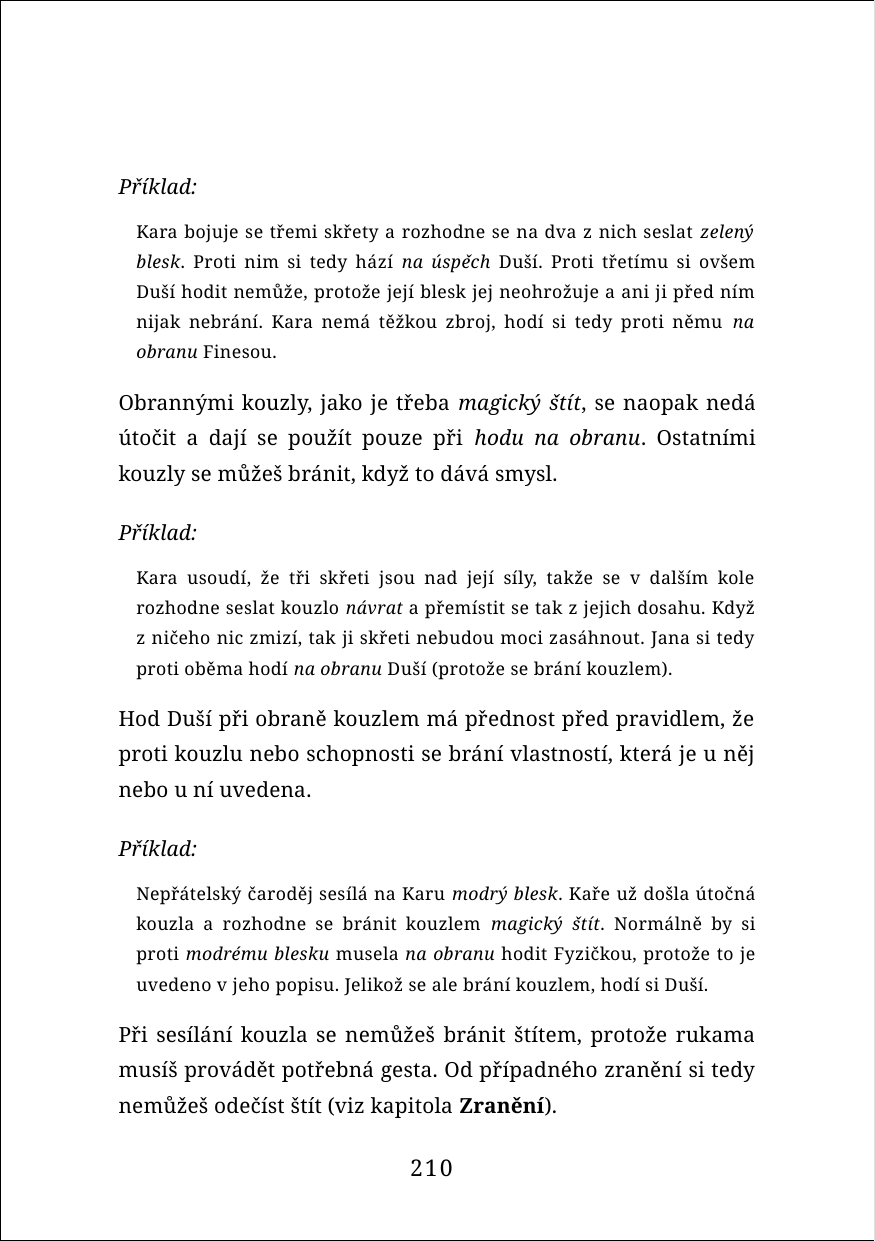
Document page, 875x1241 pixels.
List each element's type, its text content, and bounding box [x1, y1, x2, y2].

text Nepřátelský čaroděj sesílá na Karu modrý blesk. Kaře už došla útočná kouzla a rozhodne se bránit kouzlem magický štít. Normálně by si proti modrému blesku musela na obranu hodit Fyzičkou, protože to je uvedeno v jeho popisu. Jelikož se ale brání kouzlem, hodí si Duší. [136, 881, 756, 996]
text Příklad: [118, 834, 756, 862]
text Obrannými kouzly, jako je třeba magický štít, se naopak nedá útočit a dají se použít pouze při hodu na obranu. Ostatními kouzly se můžeš bránit, když to dává smysl. [118, 388, 756, 487]
text Kara bojuje se třemi skřety a rozhodne se na dva z nich seslat zelený blesk. Proti nim si tedy hází na úspěch Duší. Proti třetímu si ovšem Duší hodit nemůže, protože její blesk jej neohrožuje a ani ji před ním nijak nebrání. Kara nemá těžkou zbroj, hodí si tedy proti němu na obranu Finesou. [136, 219, 756, 364]
text Příklad: [118, 518, 756, 546]
text Kara usoudí, že tři skřeti jsou nad její síly, takže se v dalším kole rozhodne seslat kouzlo návrat a přemístit se tak z jejich dosahu. Když z ničeho nic zmizí, tak ji skřeti nebudou moci zasáhnout. Jana si tedy proti oběma hodí na obranu Duší (protože se brání kouzlem). [136, 565, 756, 680]
text Při sesílání kouzla se nemůžeš bránit štítem, protože rukama musíš provádět potřebná gesta. Od případného zranění si tedy nemůžeš odečíst štít (viz kapitola Zranění). [118, 1020, 756, 1119]
text Hod Duší při obraně kouzlem má přednost před pravidlem, že proti kouzlu nebo schopnosti se brání vlastností, která je u něj nebo u ní uvedena. [118, 704, 756, 803]
text Příklad: [118, 172, 756, 200]
